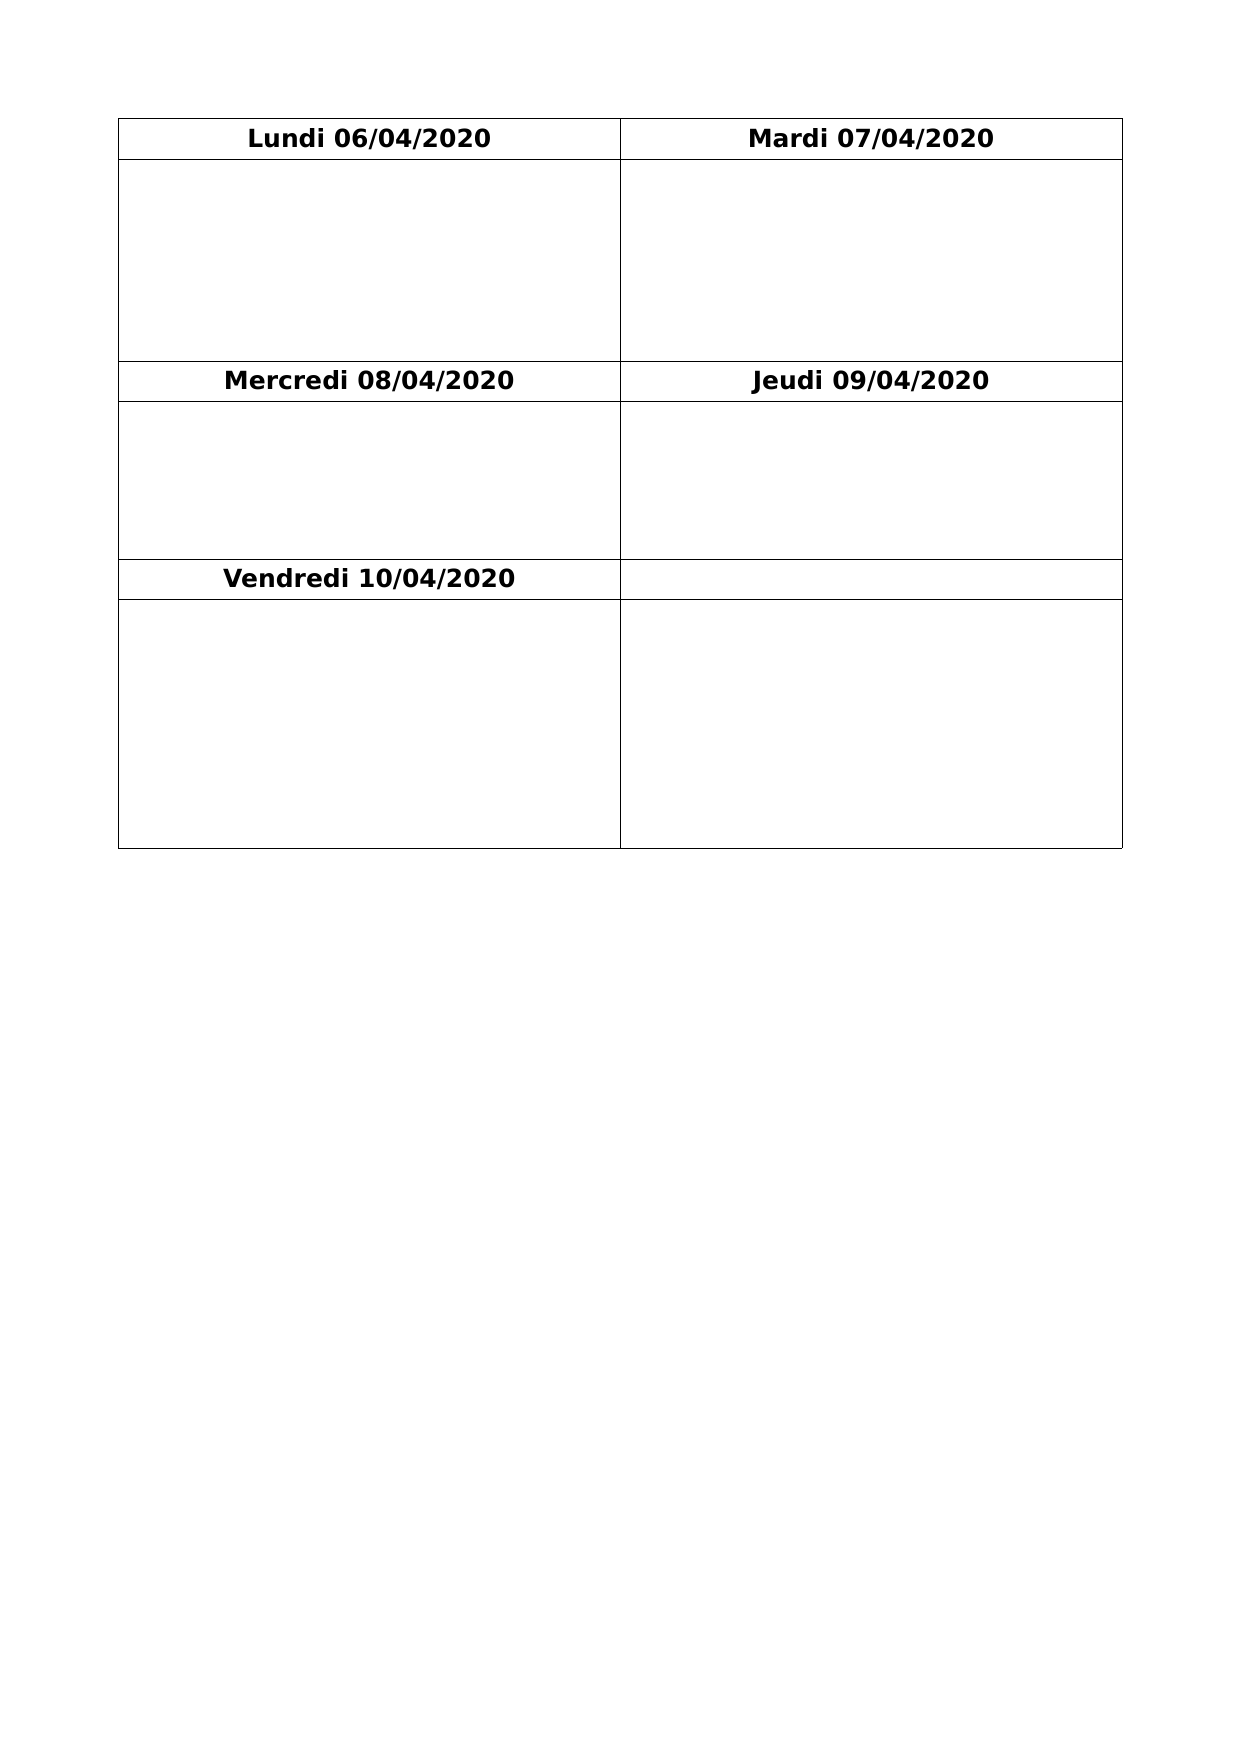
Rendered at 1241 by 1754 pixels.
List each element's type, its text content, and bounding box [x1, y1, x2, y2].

table_cell [621, 402, 1122, 559]
table_cell Vendredi 10/04/2020 [119, 560, 620, 599]
table_header Mardi 07/04/2020 [621, 119, 1122, 159]
table_cell [119, 160, 620, 361]
table_cell [119, 402, 620, 559]
table_cell [621, 560, 1122, 599]
table_cell Mercredi 08/04/2020 [119, 362, 620, 401]
table_cell Jeudi 09/04/2020 [621, 362, 1122, 401]
table_cell [621, 600, 1122, 848]
table_cell [119, 600, 620, 848]
table_cell [621, 160, 1122, 361]
table_header Lundi 06/04/2020 [119, 119, 620, 159]
